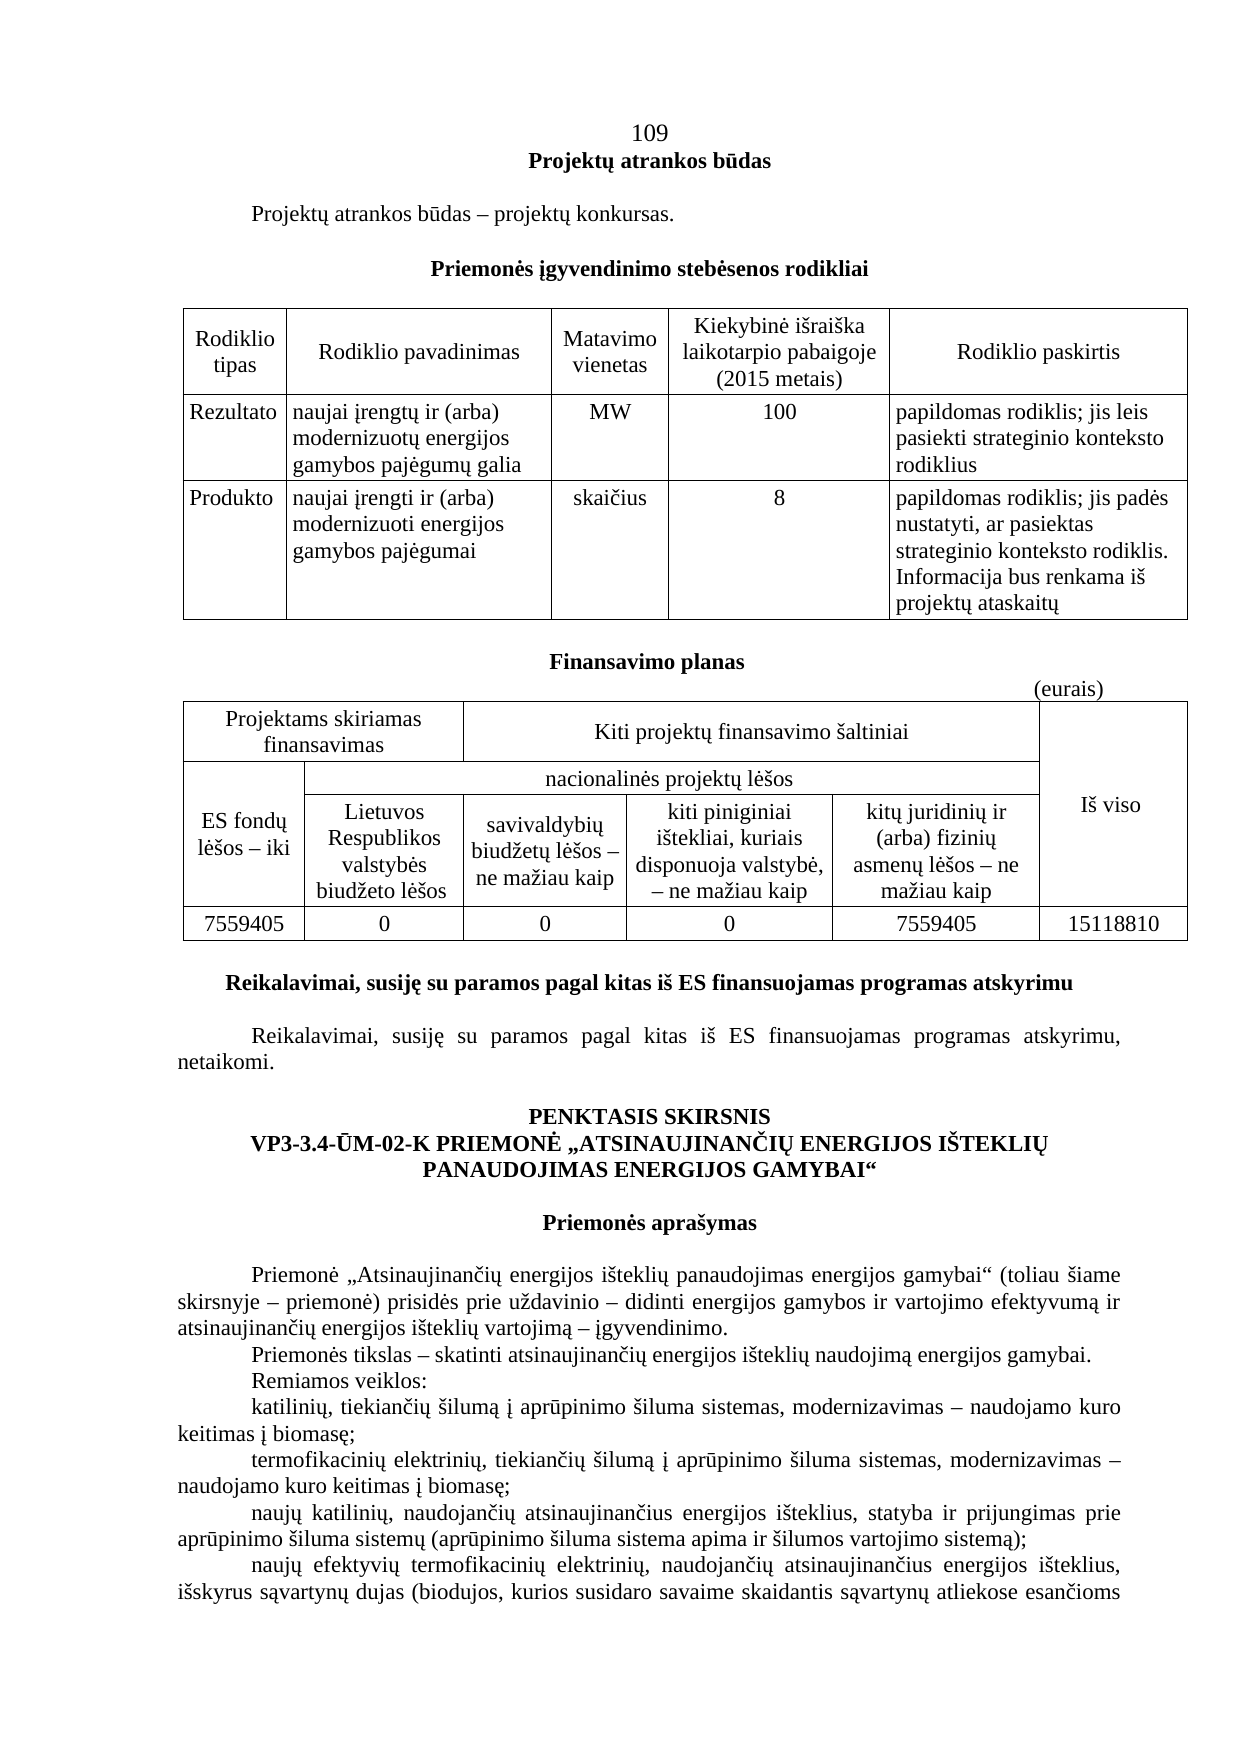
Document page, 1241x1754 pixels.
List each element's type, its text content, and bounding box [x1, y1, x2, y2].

table_cell 100 [669, 395, 889, 480]
table_header Rodiklio tipas [184, 309, 286, 394]
table_cell Rezultato [184, 395, 286, 480]
text Projektų atrankos būdas [177, 148, 1122, 174]
text Remiamos veiklos: [177, 1367, 1122, 1393]
text VP3-3.4-ŪM-02-K PRIEMONĖ „Atsinaujinančių energijos išteklių panaudojimas energijos gamybai“ [177, 1130, 1122, 1182]
text termofikacinių elektrinių, tiekiančių šilumą į aprūpinimo šiluma sistemas, modernizavimas – naudojamo kuro keitimas į biomasę; [177, 1446, 1122, 1499]
table_cell 8 [669, 481, 889, 619]
table_cell MW [552, 395, 668, 480]
table_cell papildomas rodiklis; jis padės nustatyti, ar pasiektas strateginio konteksto rodiklis. Informacija bus renkama iš projektų ataskaitų [890, 481, 1187, 619]
table_cell 0 [305, 907, 463, 939]
text Priemonė „Atsinaujinančių energijos išteklių panaudojimas energijos gamybai“ (toliau šiame skirsnyje – priemonė) prisidės prie uždavinio – didinti energijos gamybos ir vartojimo efektyvumą ir atsinaujinančių energijos išteklių vartojimą – įgyvendinimo. [177, 1262, 1122, 1341]
table_header Kiti projektų finansavimo šaltiniai [464, 702, 1039, 761]
text Reikalavimai, susiję su paramos pagal kitas iš ES finansuojamas programas atskyrimu, netaikomi. [177, 1022, 1122, 1075]
text Priemonės tikslas – skatinti atsinaujinančių energijos išteklių naudojimą energijos gamybai. [177, 1341, 1122, 1367]
table_cell 7559405 [833, 907, 1039, 939]
table_cell Produkto [184, 481, 286, 619]
table_cell papildomas rodiklis; jis leis pasiekti strateginio konteksto rodiklius [890, 395, 1187, 480]
table_cell 7559405 [184, 907, 304, 939]
text katilinių, tiekiančių šilumą į aprūpinimo šiluma sistemas, modernizavimas – naudojamo kuro keitimas į biomasę; [177, 1393, 1122, 1446]
text Reikalavimai, susiję su paramos pagal kitas iš ES finansuojamas programas atskyrimu [177, 969, 1122, 996]
table_cell naujai įrengtų ir (arba) modernizuotų energijos gamybos pajėgumų galia [287, 395, 551, 480]
table_cell kitų juridinių ir (arba) fizinių asmenų lėšos – ne mažiau kaip [833, 795, 1039, 906]
table_header Iš viso [1040, 702, 1187, 906]
table_header Rodiklio pavadinimas [287, 309, 551, 394]
text Priemonės aprašymas [177, 1209, 1122, 1235]
text (eurais) [1034, 675, 1122, 701]
table_cell savivaldybių biudžetų lėšos – ne mažiau kaip [464, 795, 626, 906]
table_cell naujai įrengti ir (arba) modernizuoti energijos gamybos pajėgumai [287, 481, 551, 619]
table_cell kiti piniginiai ištekliai, kuriais disponuoja valstybė, – ne mažiau kaip [627, 795, 832, 906]
table_cell Lietuvos Respublikos valstybės biudžeto lėšos [305, 795, 463, 906]
text Priemonės įgyvendinimo stebėsenos rodikliai [177, 255, 1122, 282]
text Projektų atrankos būdas – projektų konkursas. [177, 200, 1122, 227]
table_cell ES fondų lėšos – iki [184, 762, 304, 906]
table_header Matavimo vienetas [552, 309, 668, 394]
text naujų efektyvių termofikacinių elektrinių, naudojančių atsinaujinančius energijos išteklius, išskyrus sąvartynų dujas (biodujos, kurios susidaro savaime skaidantis sąvartynų atliekose esančioms [177, 1551, 1122, 1604]
table_cell 15118810 [1040, 907, 1187, 939]
table_cell 0 [627, 907, 832, 939]
text PENKTASIS SKIRSNIS [177, 1103, 1122, 1130]
table_header Kiekybinė išraiška laikotarpio pabaigoje (2015 metais) [669, 309, 889, 394]
table_cell nacionalinės projektų lėšos [305, 762, 1039, 794]
table_header Projektams skiriamas finansavimas [184, 702, 463, 761]
text Finansavimo planas [177, 648, 1122, 675]
table_cell 0 [464, 907, 626, 939]
table_header Rodiklio paskirtis [890, 309, 1187, 394]
table_cell skaičius [552, 481, 668, 619]
text naujų katilinių, naudojančių atsinaujinančius energijos išteklius, statyba ir prijungimas prie aprūpinimo šiluma sistemų (aprūpinimo šiluma sistema apima ir šilumos vartojimo sistemą); [177, 1499, 1122, 1551]
